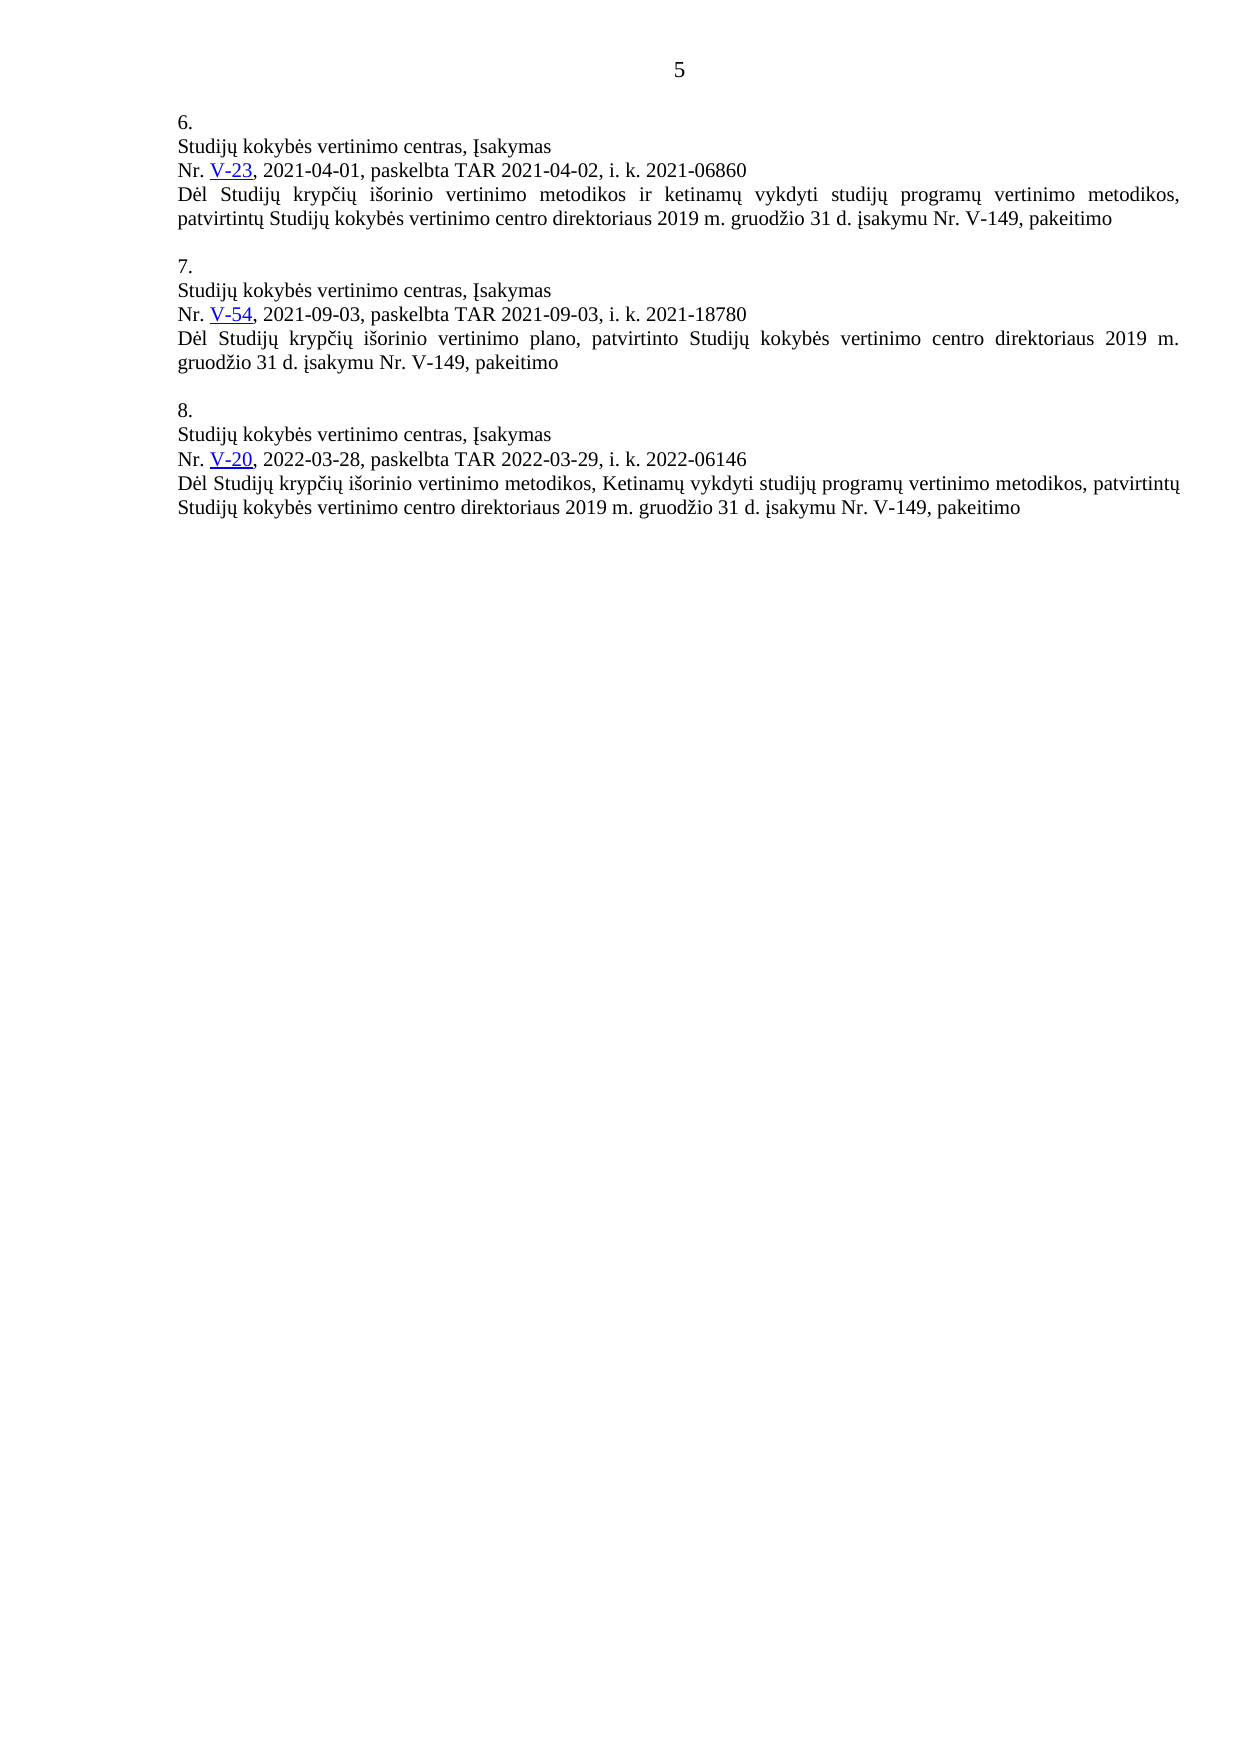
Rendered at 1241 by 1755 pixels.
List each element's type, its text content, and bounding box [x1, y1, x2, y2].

text Dėl Studijų krypčių išorinio vertinimo metodikos ir ketinamų vykdyti studijų programų vertinimo metodikos, patvirtintų Studijų kokybės vertinimo centro direktoriaus 2019 m. gruodžio 31 d. įsakymu Nr. V-149, pakeitimo [177, 182, 1181, 230]
text 6. [177, 109, 1181, 134]
text Dėl Studijų krypčių išorinio vertinimo plano, patvirtinto Studijų kokybės vertinimo centro direktoriaus 2019 m. gruodžio 31 d. įsakymu Nr. V-149, pakeitimo [177, 326, 1181, 374]
text Studijų kokybės vertinimo centras, Įsakymas [177, 134, 1181, 158]
text 7. [177, 254, 1181, 278]
text Dėl Studijų krypčių išorinio vertinimo metodikos, Ketinamų vykdyti studijų programų vertinimo metodikos, patvirtintų Studijų kokybės vertinimo centro direktoriaus 2019 m. gruodžio 31 d. įsakymu Nr. V-149, pakeitimo [177, 471, 1181, 519]
text Nr. V-54, 2021-09-03, paskelbta TAR 2021-09-03, i. k. 2021-18780 [177, 302, 1181, 326]
text 8. [177, 398, 1181, 422]
text Studijų kokybės vertinimo centras, Įsakymas [177, 278, 1181, 302]
text Nr. V-20, 2022-03-28, paskelbta TAR 2022-03-29, i. k. 2022-06146 [177, 446, 1181, 471]
text Nr. V-23, 2021-04-01, paskelbta TAR 2021-04-02, i. k. 2021-06860 [177, 158, 1181, 182]
text Studijų kokybės vertinimo centras, Įsakymas [177, 422, 1181, 446]
